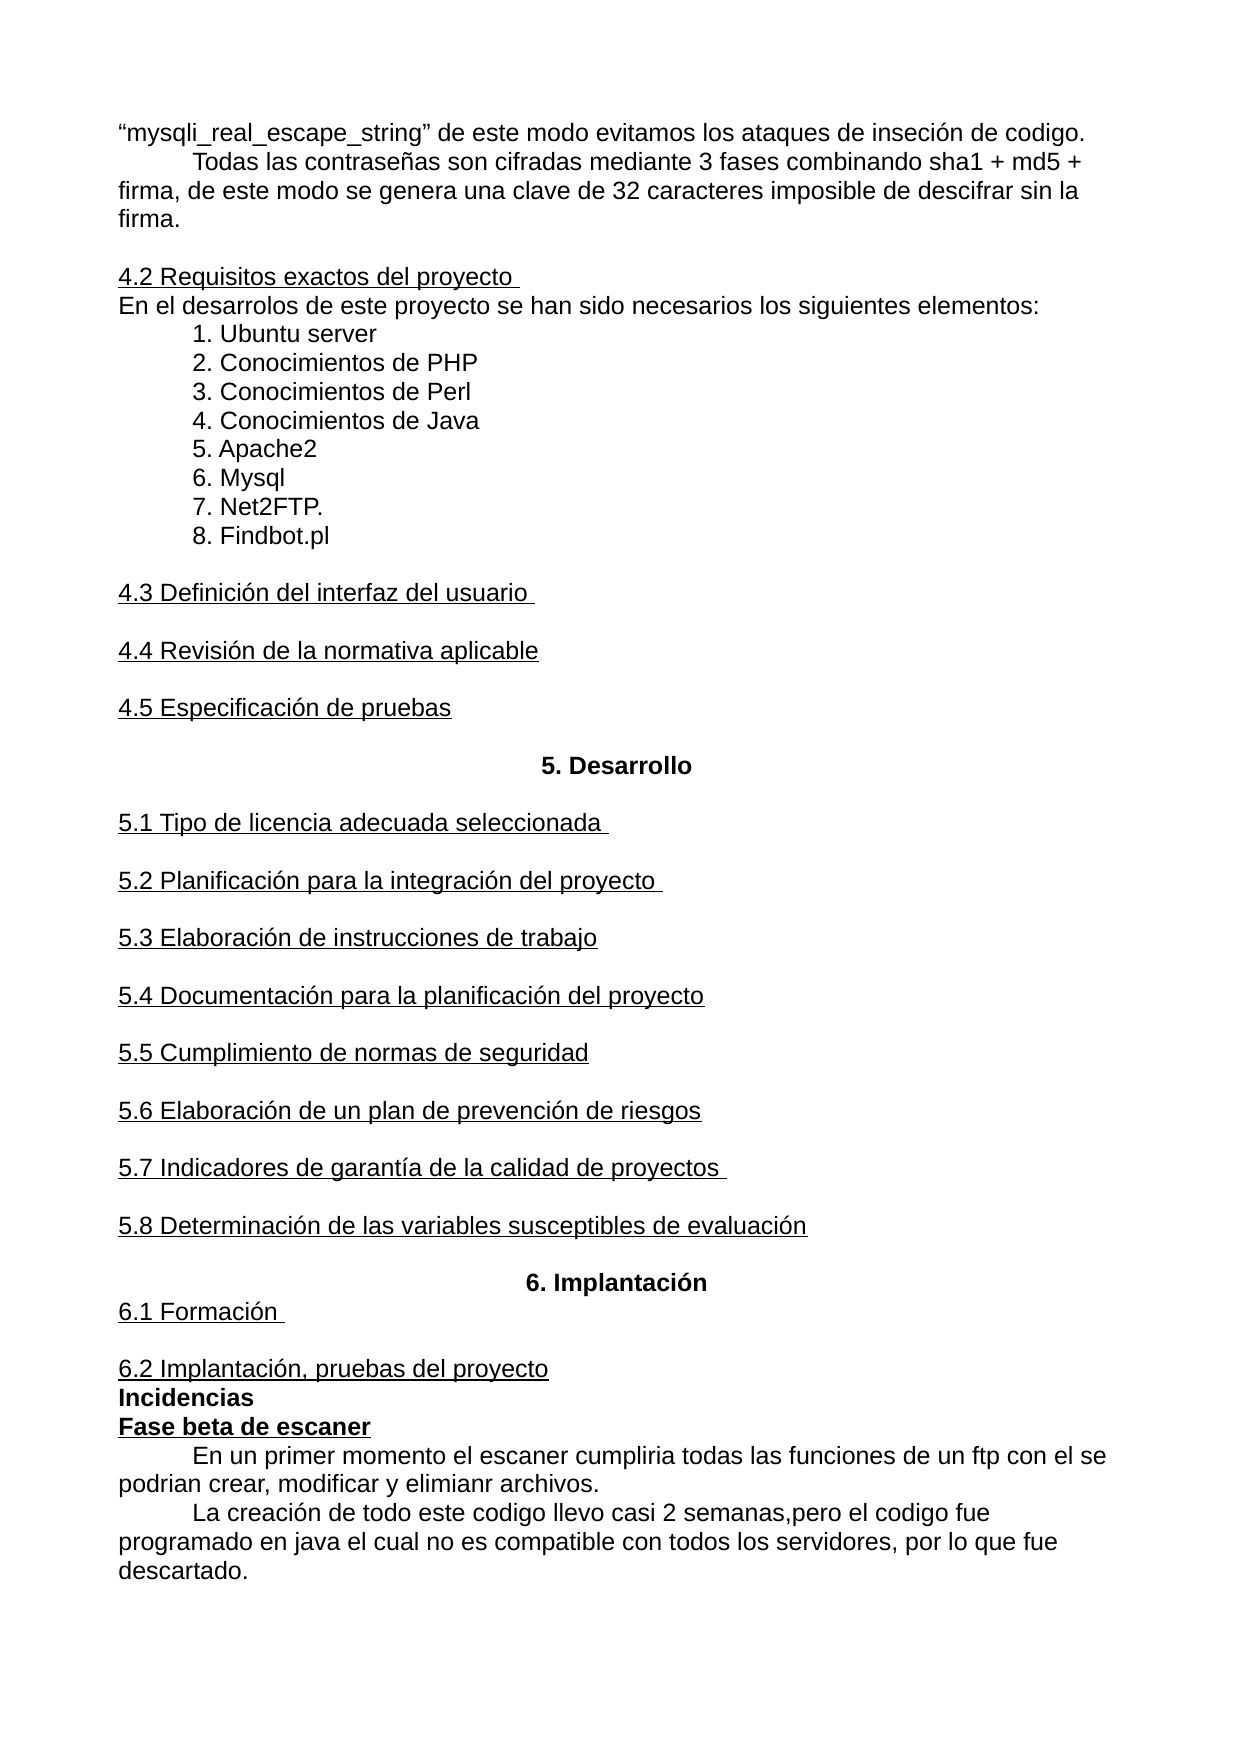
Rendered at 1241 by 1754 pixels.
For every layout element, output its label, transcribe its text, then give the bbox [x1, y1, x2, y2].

text 7. Net2FTP. [118, 492, 1122, 521]
text 1. Ubuntu server [118, 319, 1122, 348]
text 5.3 Elaboración de instrucciones de trabajo [118, 923, 1122, 952]
text 4.5 Especificación de pruebas [118, 693, 1122, 722]
text 5. Desarrollo [118, 751, 1122, 779]
text 4.3 Definición del interfaz del usuario [118, 578, 1122, 607]
text 4.2 Requisitos exactos del proyecto [118, 262, 1122, 291]
text Todas las contraseñas son cifradas mediante 3 fases combinando sha1 + md5 + firma, de este modo se genera una clave de 32 caracteres imposible de descifrar sin la firma. [118, 147, 1122, 233]
text 5.7 Indicadores de garantía de la calidad de proyectos [118, 1153, 1122, 1182]
text 4. Conocimientos de Java [118, 406, 1122, 434]
text La creación de todo este codigo llevo casi 2 semanas,pero el codigo fue programado en java el cual no es compatible con todos los servidores, por lo que fue descartado. [118, 1498, 1122, 1584]
text 5.6 Elaboración de un plan de prevención de riesgos [118, 1096, 1122, 1124]
text 6. Mysql [118, 463, 1122, 492]
text 2. Conocimientos de PHP [118, 348, 1122, 377]
text 5.8 Determinación de las variables susceptibles de evaluación [118, 1211, 1122, 1239]
text En el desarrolos de este proyecto se han sido necesarios los siguientes elementos: [118, 291, 1122, 319]
text En un primer momento el escaner cumpliria todas las funciones de un ftp con el se podrian crear, modificar y elimianr archivos. [118, 1441, 1122, 1498]
text 4.4 Revisión de la normativa aplicable [118, 636, 1122, 664]
text “mysqli_real_escape_string” de este modo evitamos los ataques de inseción de codigo. [118, 118, 1122, 147]
text 5. Apache2 [118, 434, 1122, 463]
text 5.2 Planificación para la integración del proyecto [118, 866, 1122, 894]
text 6. Implantación [118, 1268, 1122, 1297]
text 6.2 Implantación, pruebas del proyecto [118, 1354, 1122, 1383]
text 6.1 Formación [118, 1297, 1122, 1326]
text 5.4 Documentación para la planificación del proyecto [118, 981, 1122, 1009]
text 5.5 Cumplimiento de normas de seguridad [118, 1038, 1122, 1067]
text Incidencias [118, 1383, 1122, 1412]
text 3. Conocimientos de Perl [118, 377, 1122, 406]
text 8. Findbot.pl [118, 521, 1122, 549]
text Fase beta de escaner [118, 1412, 1122, 1441]
text 5.1 Tipo de licencia adecuada seleccionada [118, 808, 1122, 837]
